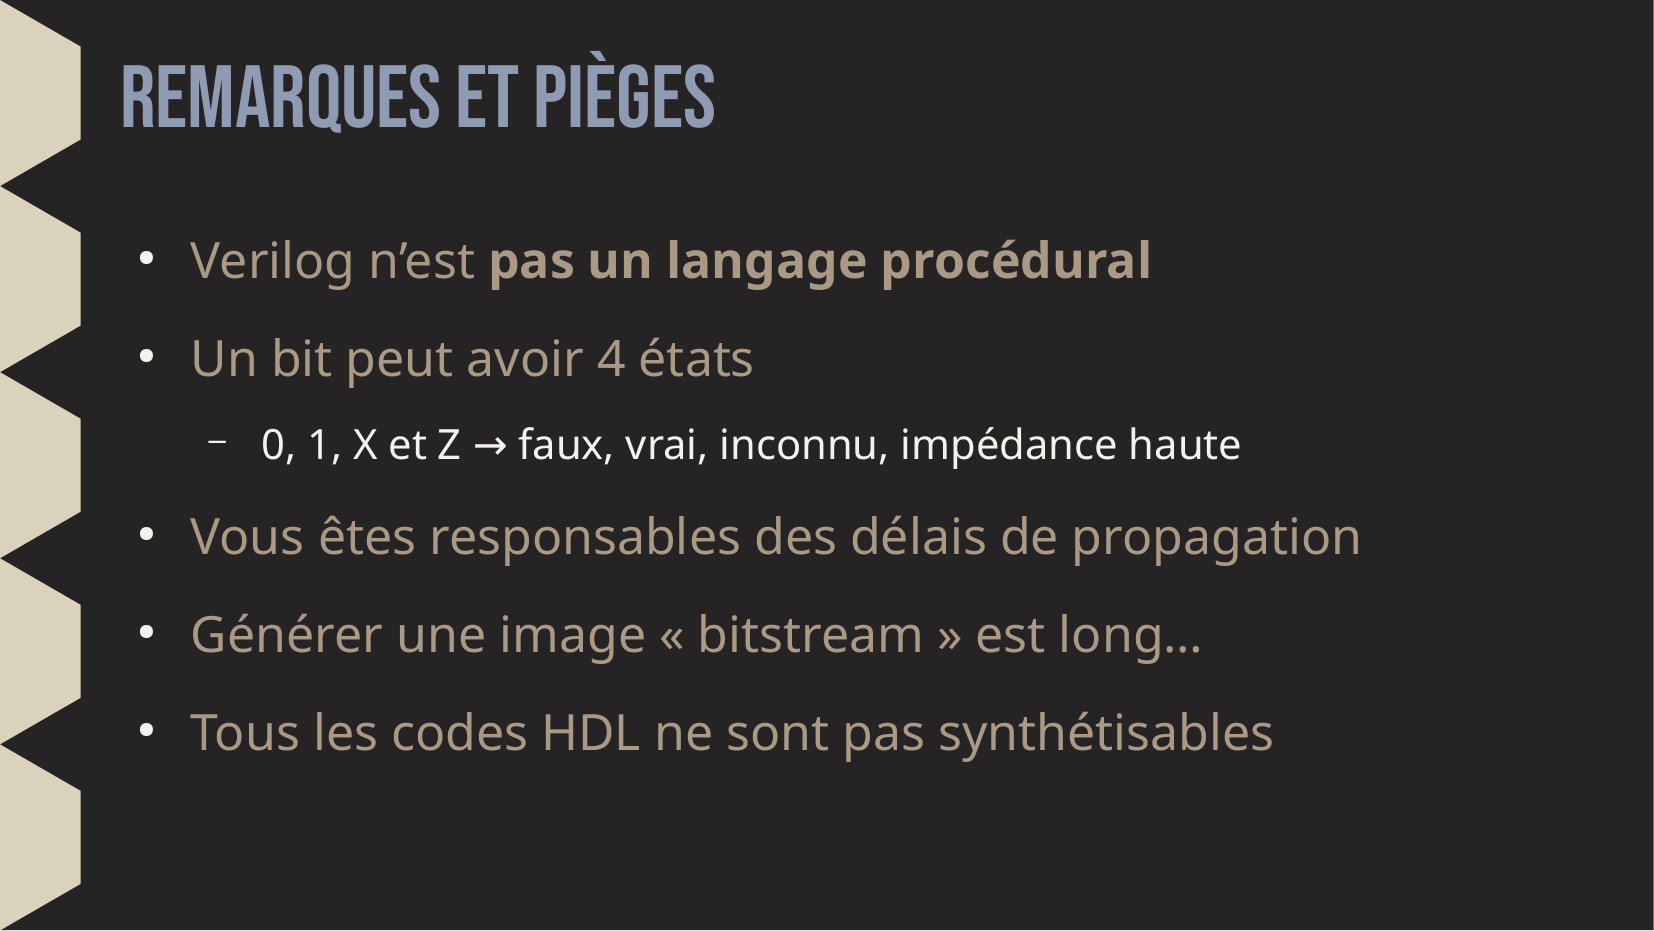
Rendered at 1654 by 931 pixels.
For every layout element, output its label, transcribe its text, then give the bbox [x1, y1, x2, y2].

title Remarques et pièges [120, 47, 1591, 204]
list Verilog n’est pas un langage procédural Un bit peut avoir 4 états 0, 1, X et Z → faux, vrai, inconnu, impédance haute Vous êtes responsables des délais de propagation Générer une image « bitstream » est long… Tous les codes HDL ne sont pas synthétisables [120, 225, 1571, 901]
